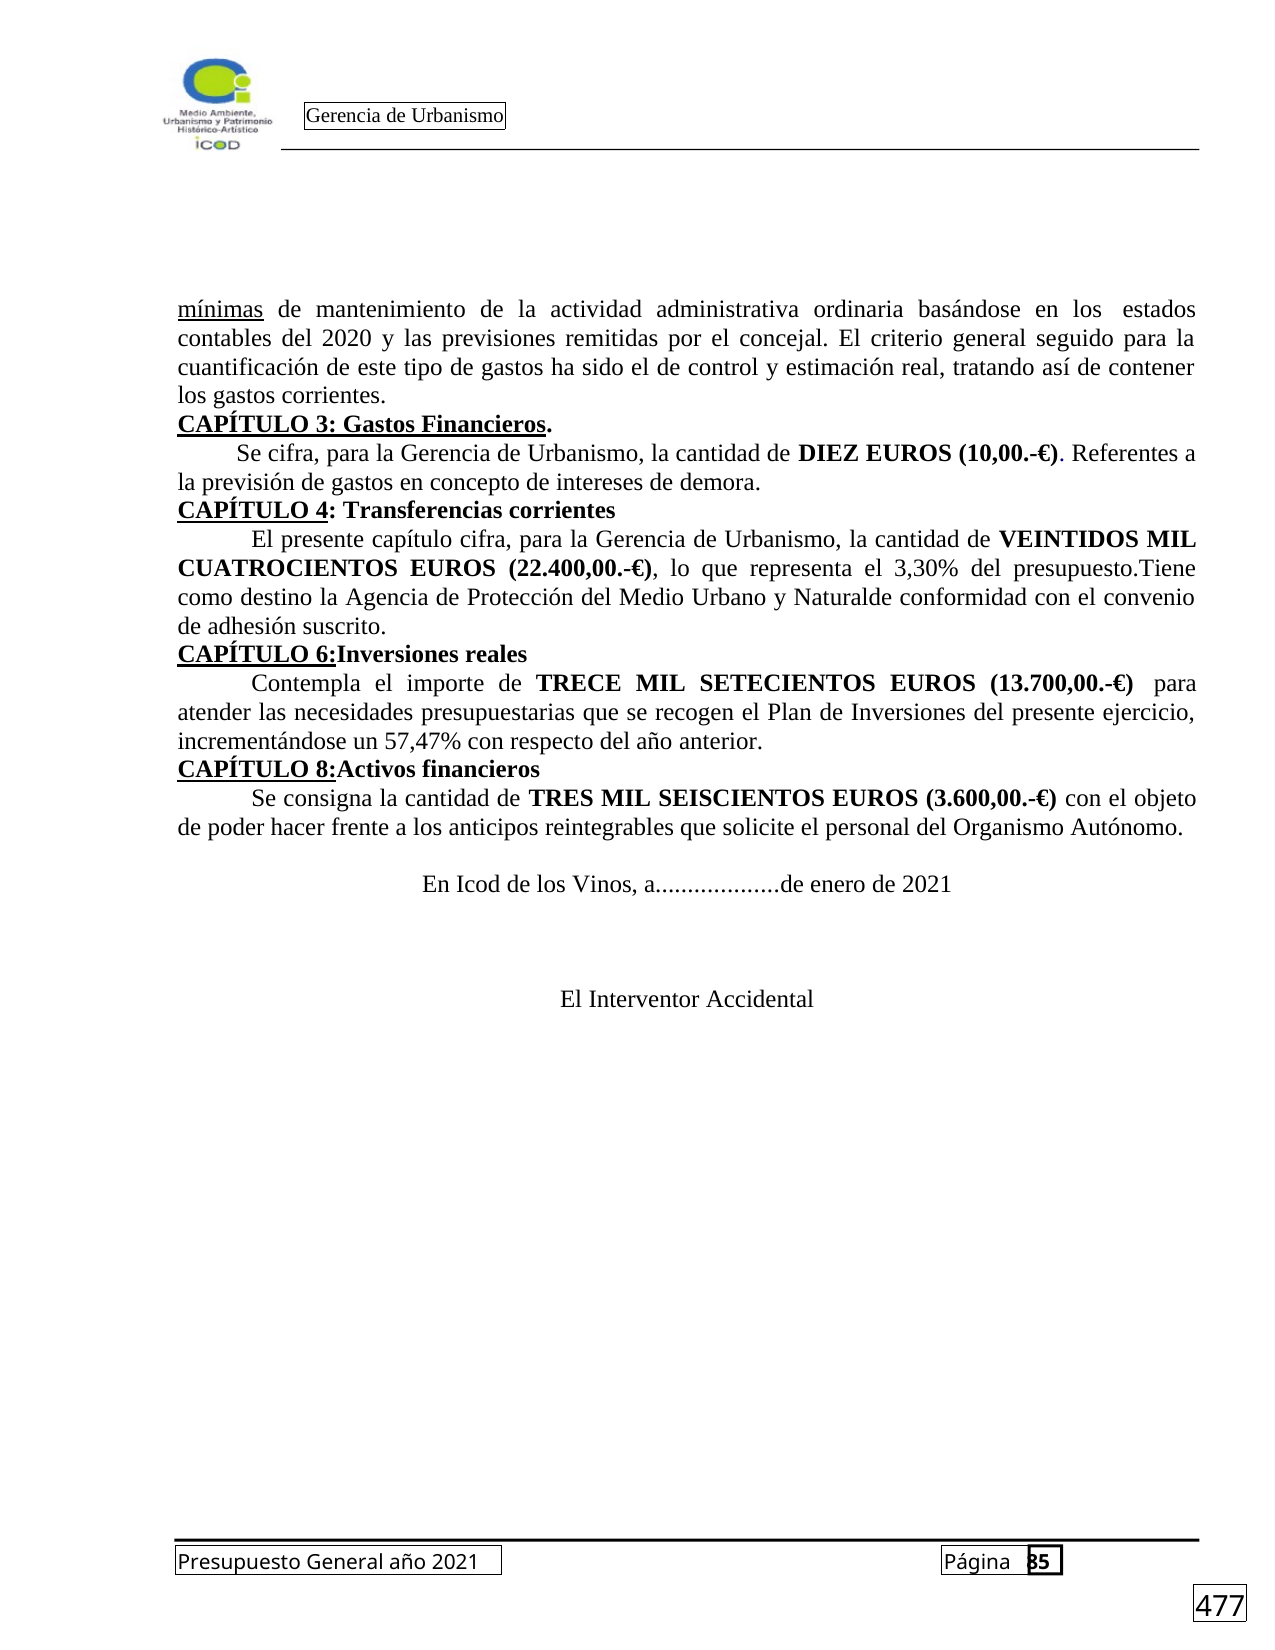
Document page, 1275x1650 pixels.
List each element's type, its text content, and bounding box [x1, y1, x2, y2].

text Se cifra, para la Gerencia de Urbanismo, la cantidad de DIEZ EUROS (10,00.-€). Referentes a la previsión de gastos en concepto de intereses de demora. [177, 438, 1196, 496]
subtitle CAPÍTULO 4: Transferencias corrientes [177, 496, 1256, 524]
picture [153, 46, 281, 170]
text Se consigna la cantidad de TRES MIL SEISCIENTOS EUROS (3.600,00.-€) con el objeto de poder hacer frente a los anticipos reintegrables que solicite el personal del Organismo Autónomo. [177, 783, 1196, 841]
subtitle CAPÍTULO 3: Gastos Financieros. [177, 410, 1256, 438]
text En Icod de los Vinos, a de enero de 2021 [142, 869, 1232, 898]
text El presente capítulo cifra, para la Gerencia de Urbanismo, la cantidad de VEINTIDOS MIL CUATROCIENTOS EUROS (22.400,00.-€), lo que representa el 3,30% del presupuesto.Tiene como destino la Agencia de Protección del Medio Urbano y Naturalde conformidad con el convenio de adhesión suscrito. [177, 524, 1197, 639]
subtitle CAPÍTULO 8:Activos financieros [177, 755, 1256, 783]
subtitle CAPÍTULO 6:Inversiones reales [177, 640, 1256, 668]
text Contempla el importe de TRECE MIL SETECIENTOS EUROS (13.700,00.-€) para atender las necesidades presupuestarias que se recogen el Plan de Inversiones del presente ejercicio, incrementándose un 57,47% con respecto del año anterior. [177, 668, 1197, 755]
text mínimas de mantenimiento de la actividad administrativa ordinaria basándose en los estados contables del 2020 y las previsiones remitidas por el concejal. El criterio general seguido para la cuantificación de este tipo de gastos ha sido el de control y estimación real, tratando así de contener los gastos corrientes. [177, 294, 1196, 409]
text El Interventor Accidental [142, 984, 1232, 1013]
